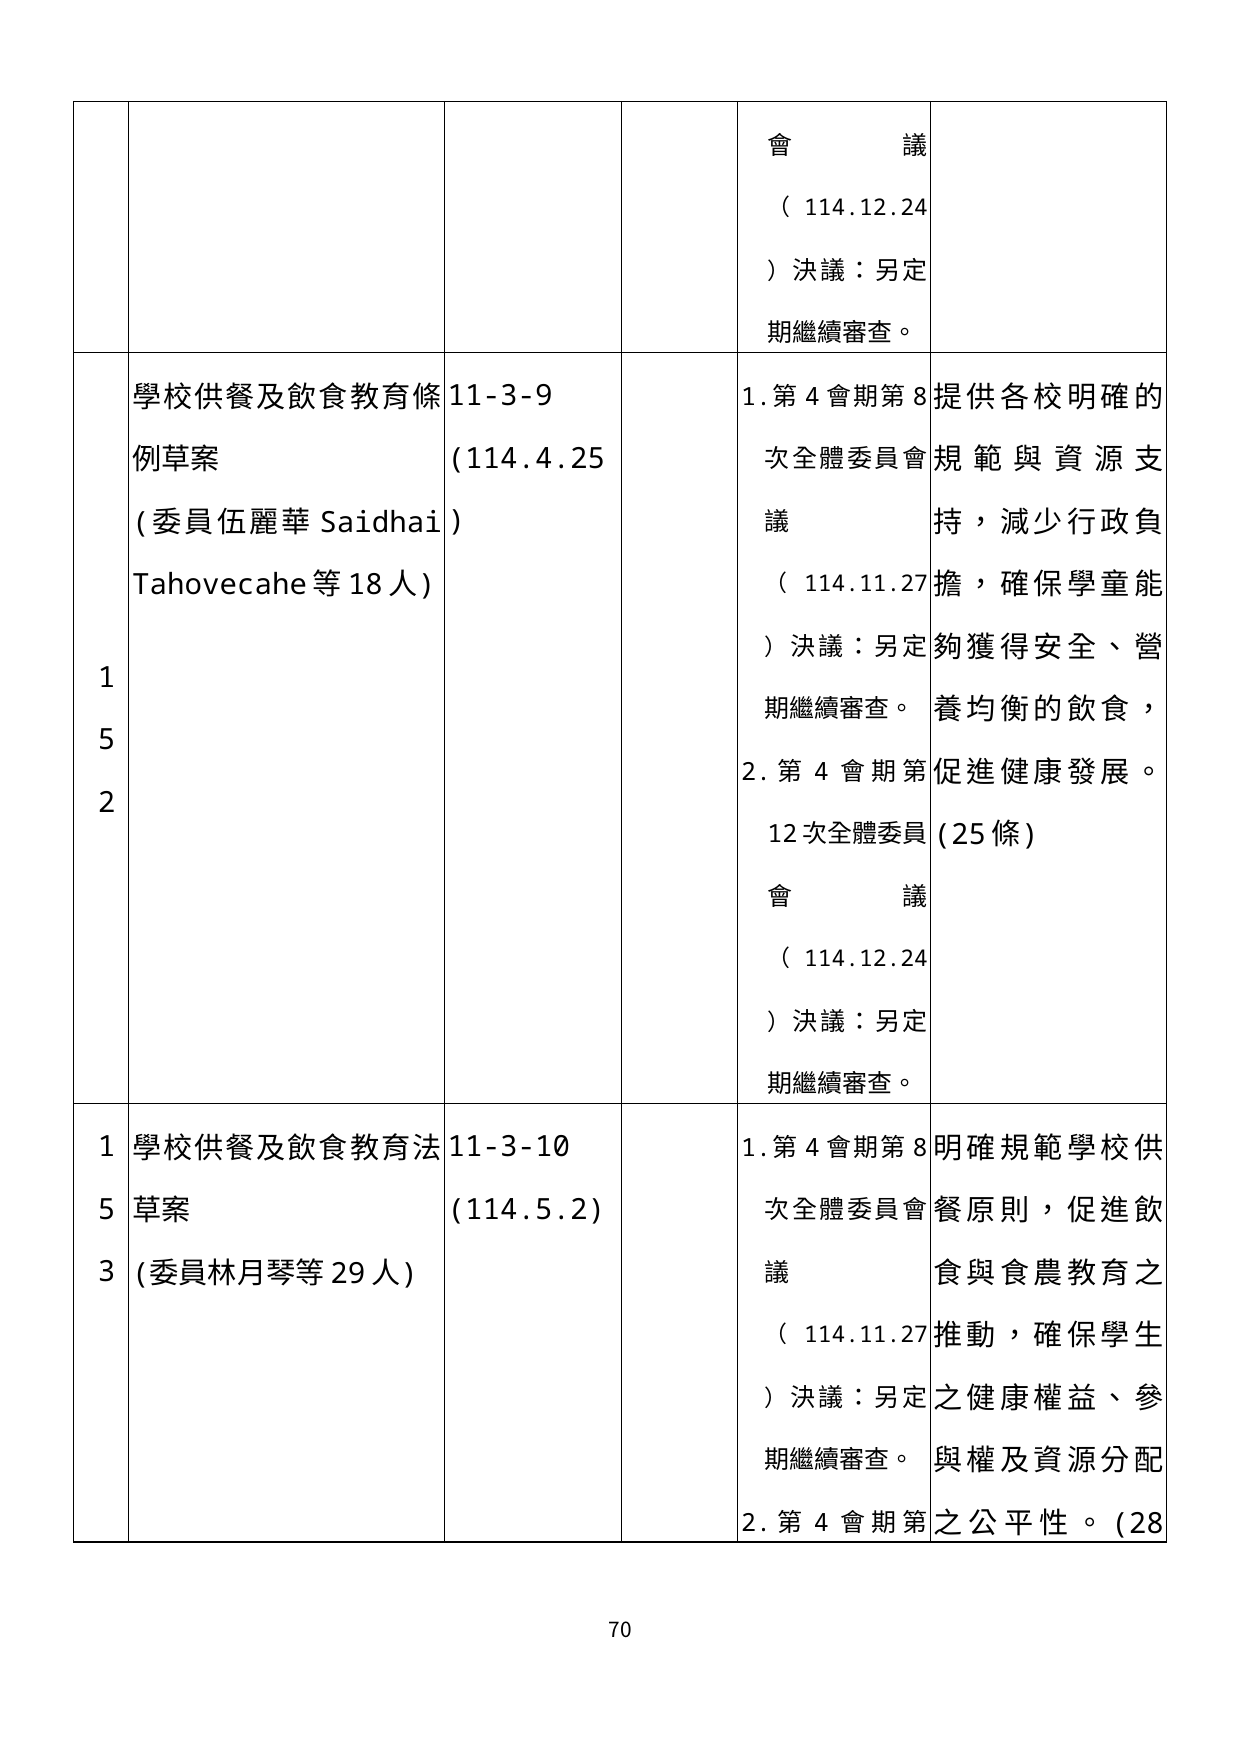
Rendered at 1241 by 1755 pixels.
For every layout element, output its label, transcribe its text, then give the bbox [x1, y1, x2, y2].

table_cell [622, 1104, 737, 1541]
table_cell 明確規範學校供餐原則，促進飲食與食農教育之推動，確保學生之健康權益、參與權及資源分配之公平性。(28 [931, 1104, 1166, 1541]
table_cell [74, 102, 128, 352]
table_cell [74, 1104, 128, 1541]
table_cell 1.第4會期第8次全體委員會議（114.11.27）決議：另定期繼續審查。 2.第4會期第 [738, 1104, 930, 1541]
table_cell 會議（114.12.24）決議：另定期繼續審查。 [738, 102, 930, 352]
table_cell [622, 102, 737, 352]
table_cell [74, 353, 128, 1103]
table_cell 11-3-9 (114.4.25) [445, 353, 621, 1103]
table_cell [129, 102, 444, 352]
table_cell 學校供餐及飲食教育法草案 (委員林月琴等29人) [129, 1104, 444, 1541]
table_cell [622, 353, 737, 1103]
table_cell 11-3-10 (114.5.2) [445, 1104, 621, 1541]
table_cell [931, 102, 1166, 352]
table_cell [445, 102, 621, 352]
table_cell 學校供餐及飲食教育條例草案 (委員伍麗華Saidhai Tahovecahe等18人) [129, 353, 444, 1103]
table_cell 提供各校明確的規範與資源支持，減少行政負擔，確保學童能夠獲得安全、營養均衡的飲食，促進健康發展。(25條) [931, 353, 1166, 1103]
table_cell 1.第4會期第8次全體委員會議（114.11.27）決議：另定期繼續審查。 2.第4會期第12次全體委員會議（114.12.24）決議：另定期繼續審查。 [738, 353, 930, 1103]
